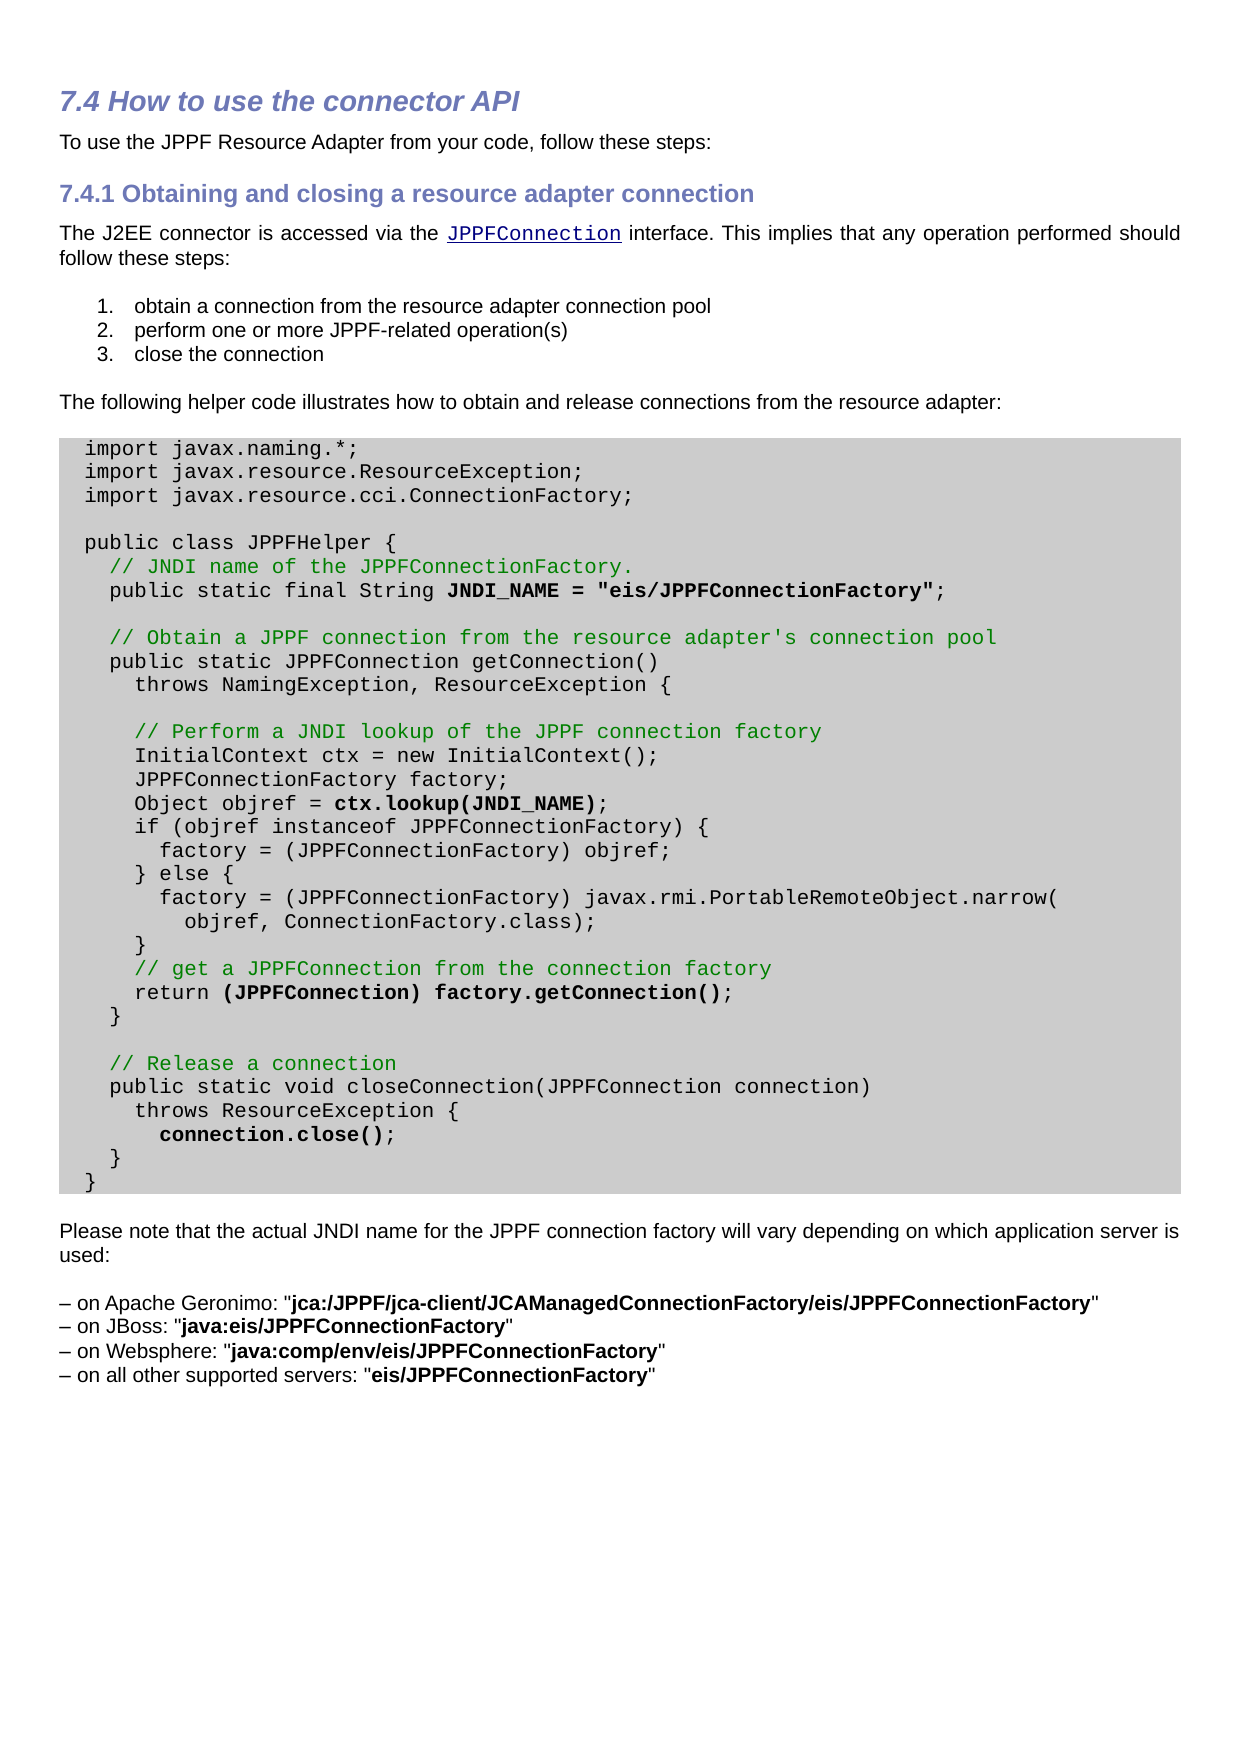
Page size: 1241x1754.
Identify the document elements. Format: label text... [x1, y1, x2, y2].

text // JNDI name of the JPPFConnectionFactory. [59, 556, 1181, 580]
text import javax.naming.*; [59, 438, 1181, 461]
text if (objref instanceof JPPFConnectionFactory) { [59, 816, 1181, 840]
list on all other supported servers: "eis/JPPFConnectionFactory" [59, 1362, 1181, 1387]
text The J2EE connector is accessed via the JPPFConnection interface. This implies that any operation performed should follow these steps: [59, 220, 1181, 270]
text JPPFConnectionFactory factory; [59, 769, 1181, 792]
text return (JPPFConnection) factory.getConnection(); [59, 982, 1181, 1005]
text Object objref = ctx.lookup(JNDI_NAME); [59, 792, 1181, 816]
text InitialContext ctx = new InitialContext(); [59, 745, 1181, 769]
text // get a JPPFConnection from the connection factory [59, 958, 1181, 982]
text To use the JPPF Resource Adapter from your code, follow these steps: [59, 130, 1181, 154]
text throws NamingException, ResourceException { [59, 674, 1181, 698]
list obtain a connection from the resource adapter connection pool [97, 294, 1181, 318]
list on JBoss: "java:eis/JPPFConnectionFactory" [59, 1314, 1181, 1338]
text public static void closeConnection(JPPFConnection connection) [59, 1076, 1181, 1100]
text } [59, 934, 1181, 958]
text } [59, 1147, 1181, 1171]
subtitle How to use the connector API [59, 84, 1181, 118]
text Please note that the actual JNDI name for the JPPF connection factory will vary depending on which application server is used: [59, 1218, 1181, 1266]
text // Obtain a JPPF connection from the resource adapter's connection pool [59, 627, 1181, 651]
list on Websphere: "java:comp/env/eis/JPPFConnectionFactory" [59, 1338, 1181, 1362]
text The following helper code illustrates how to obtain and release connections from the resource adapter: [59, 390, 1181, 414]
text factory = (JPPFConnectionFactory) javax.rmi.PortableRemoteObject.narrow( [59, 887, 1181, 911]
text throws ResourceException { [59, 1100, 1181, 1123]
list on Apache Geronimo: "jca:/JPPF/jca-client/JCAManagedConnectionFactory/eis/JPPFConnectionFactory" [59, 1290, 1181, 1314]
text } [59, 1005, 1181, 1029]
subtitle Obtaining and closing a resource adapter connection [59, 179, 1181, 208]
text public static final String JNDI_NAME = "eis/JPPFConnectionFactory"; [59, 580, 1181, 603]
list perform one or more JPPF-related operation(s) [97, 318, 1181, 342]
text // Perform a JNDI lookup of the JPPF connection factory [59, 722, 1181, 745]
text factory = (JPPFConnectionFactory) objref; [59, 840, 1181, 863]
text import javax.resource.cci.ConnectionFactory; [59, 485, 1181, 509]
text objref, ConnectionFactory.class); [59, 911, 1181, 934]
text public static JPPFConnection getConnection() [59, 651, 1181, 674]
list close the connection [97, 342, 1181, 366]
text import javax.resource.ResourceException; [59, 461, 1181, 485]
text } [59, 1171, 1181, 1194]
text connection.close(); [59, 1123, 1181, 1147]
text } else { [59, 863, 1181, 887]
text public class JPPFHelper { [59, 532, 1181, 556]
text // Release a connection [59, 1053, 1181, 1076]
